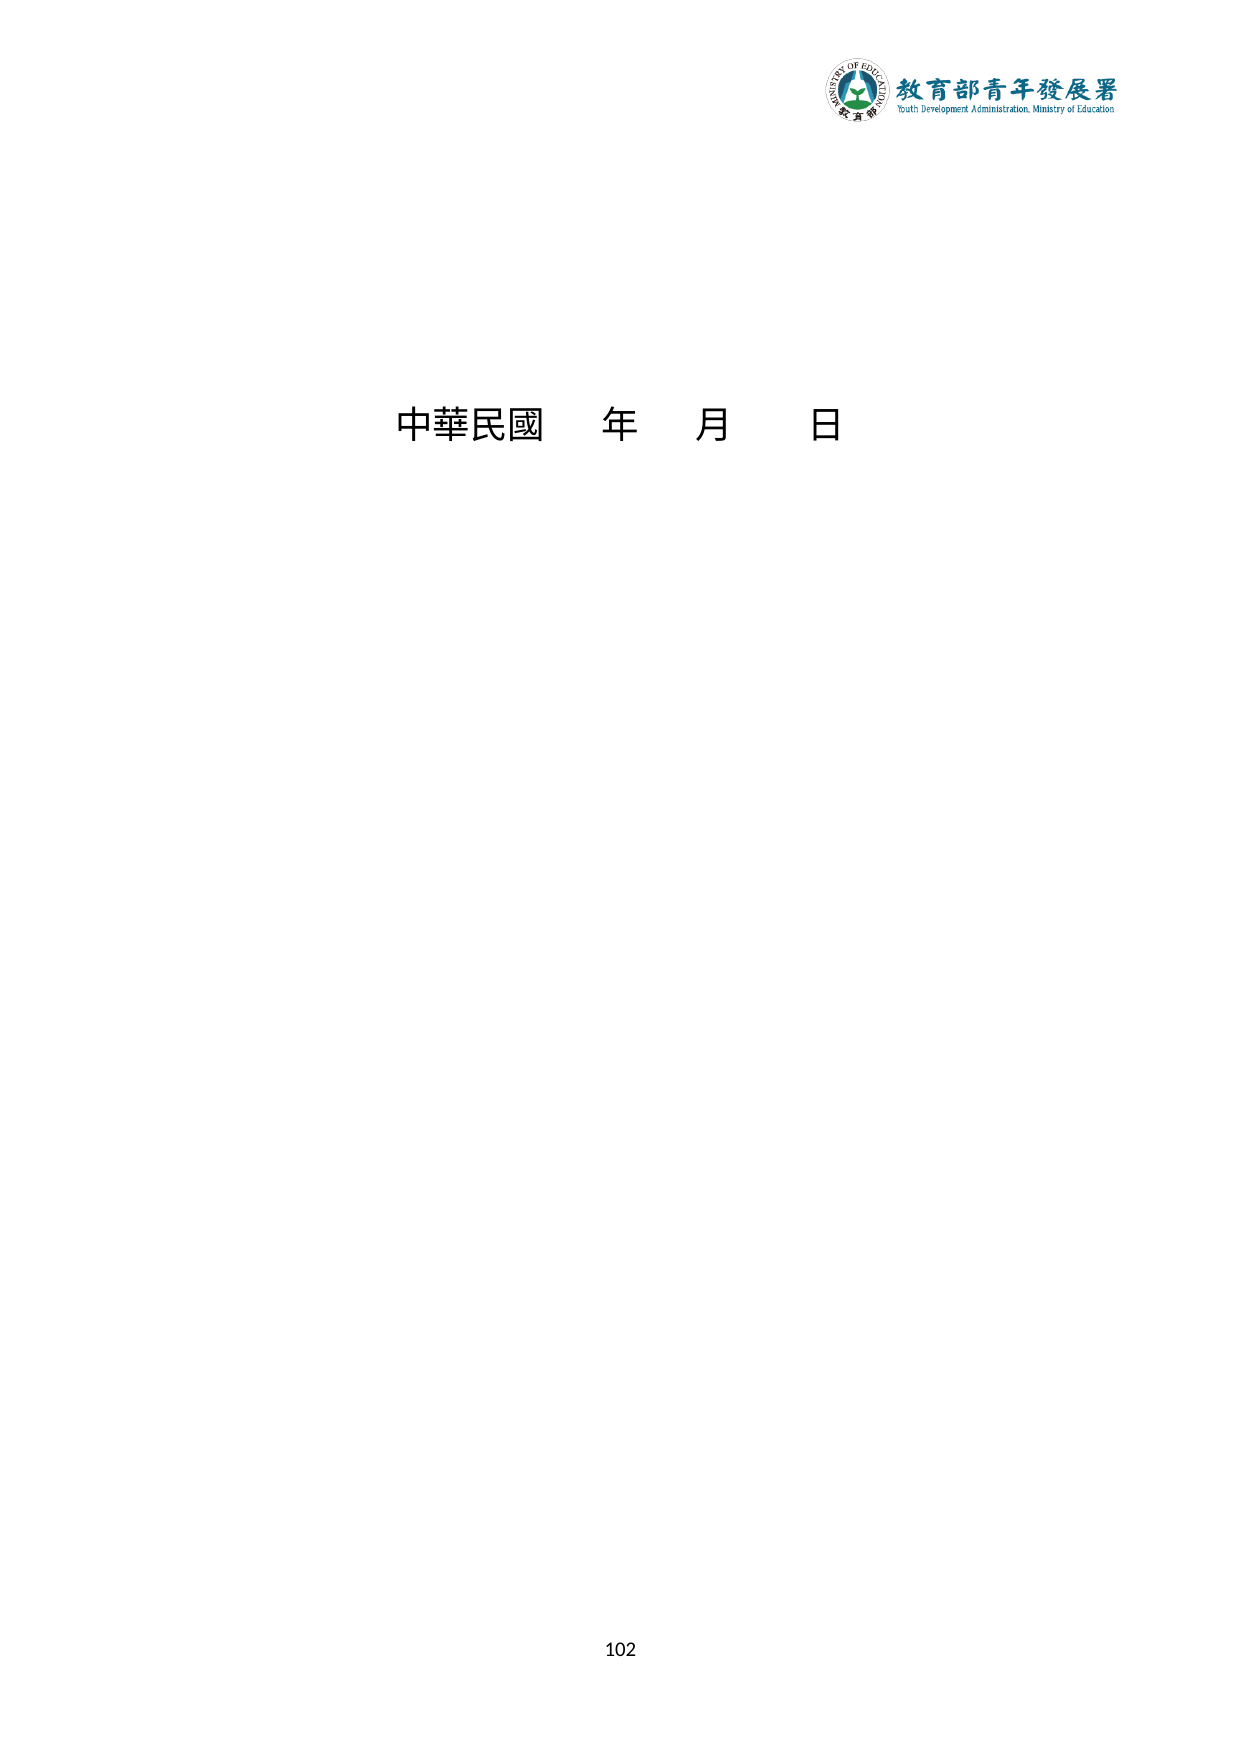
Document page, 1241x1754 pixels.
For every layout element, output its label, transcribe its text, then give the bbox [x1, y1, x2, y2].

text 中華民國 年 月 日 [118, 381, 1122, 443]
